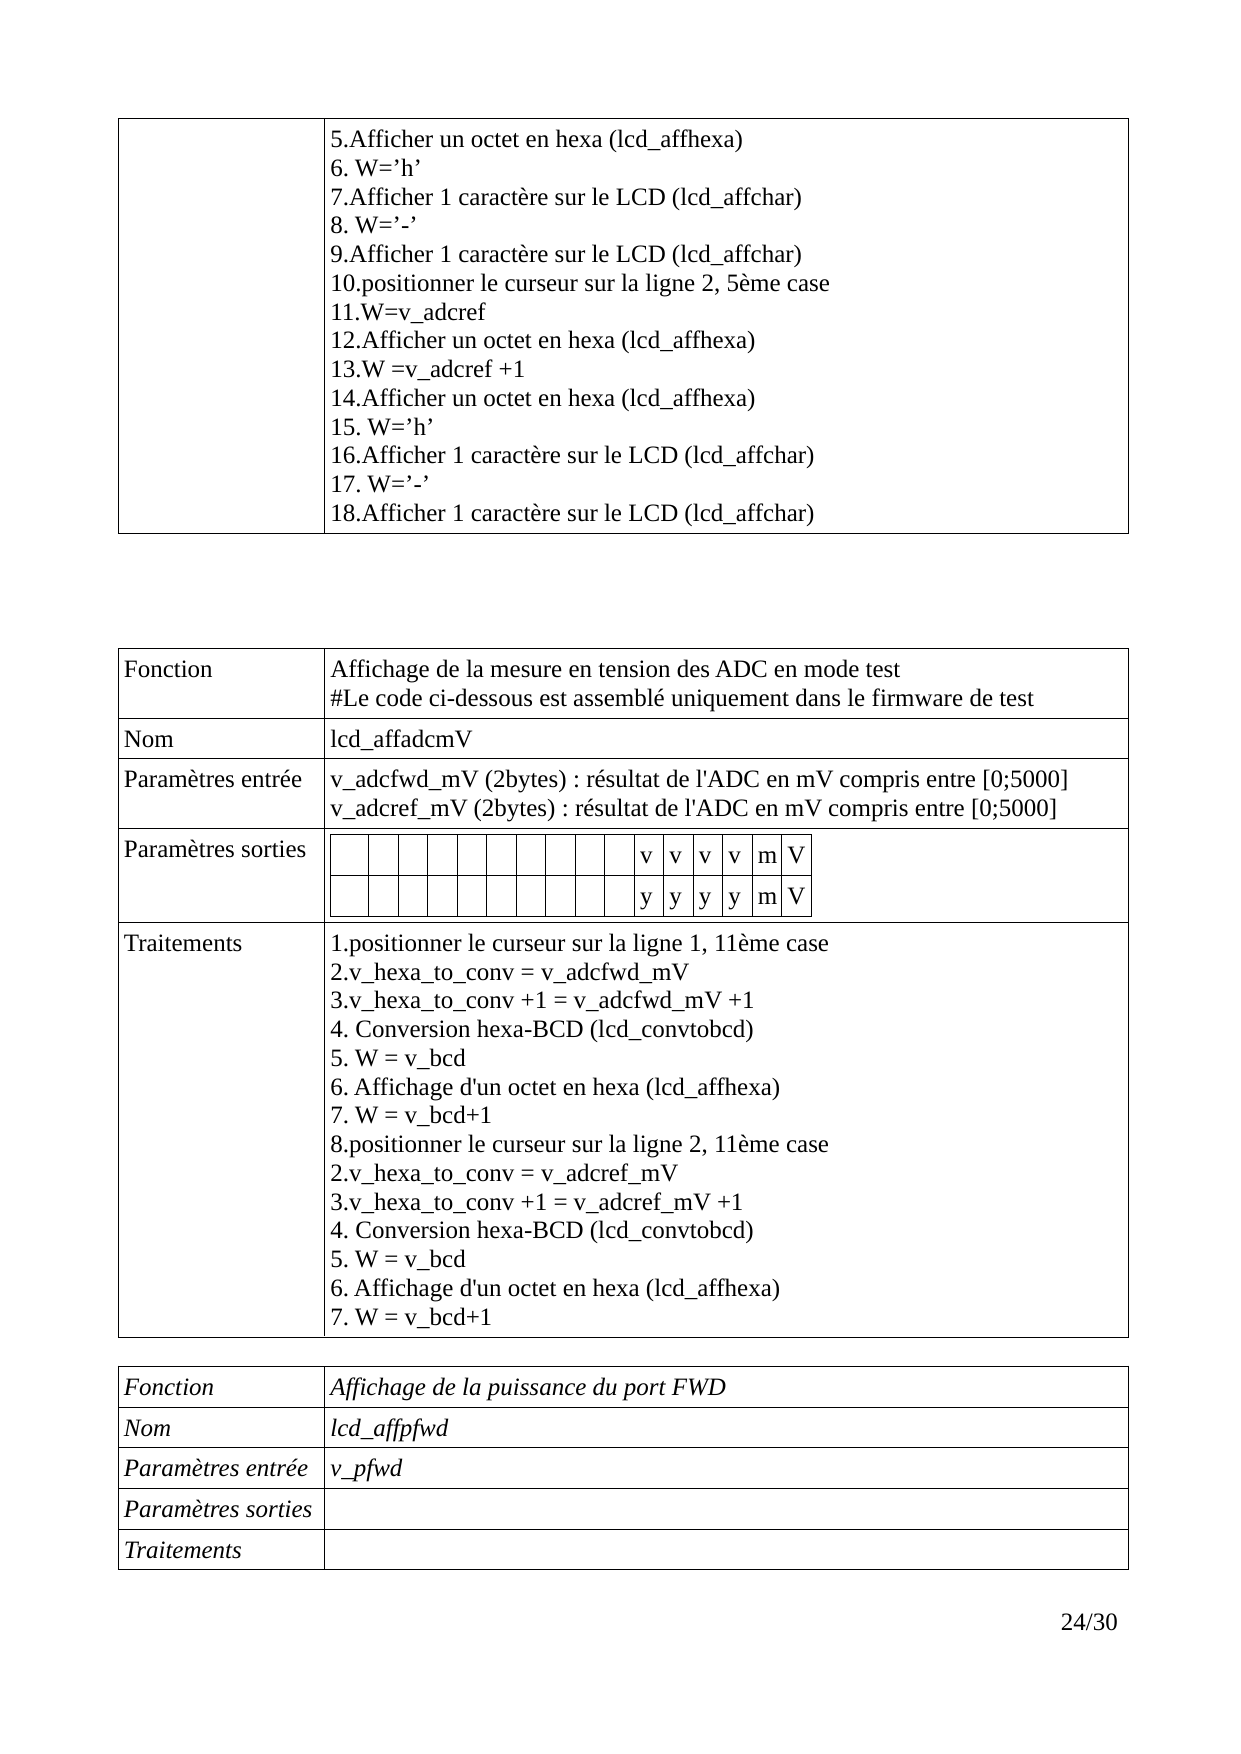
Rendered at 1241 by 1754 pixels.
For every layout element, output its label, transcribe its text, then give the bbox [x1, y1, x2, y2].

table_header [576, 835, 604, 875]
table_header v [723, 835, 752, 875]
table_cell v_adcfwd_mV (2bytes) : résultat de l'ADC en mV compris entre [0;5000] v_adcref_mV (2bytes) : résultat de l'ADC en mV compris entre [0;5000] [325, 759, 1128, 828]
table_cell Paramètres sorties [119, 1489, 324, 1528]
table_cell [546, 876, 575, 916]
table_header Fonction [119, 649, 324, 718]
table_cell [399, 876, 427, 916]
table_cell [119, 119, 324, 533]
table_header [487, 835, 516, 875]
table_cell [325, 1489, 1128, 1528]
table_cell 1.positionner le curseur sur la ligne 1, 11ème case 2.v_hexa_to_conv = v_adcfwd_mV 3.v_hexa_to_conv +1 = v_adcfwd_mV +1 4. Conversion hexa-BCD (lcd_convtobcd) 5. W = v_bcd 6. Affichage d'un octet en hexa (lcd_affhexa) 7. W = v_bcd+1 8.positionner le curseur sur la ligne 2, 11ème case 2.v_hexa_to_conv = v_adcref_mV 3.v_hexa_to_conv +1 = v_adcref_mV +1 4. Conversion hexa-BCD (lcd_convtobcd) 5. W = v_bcd 6. Affichage d'un octet en hexa (lcd_affhexa) 7. W = v_bcd+1 [325, 923, 1128, 1336]
table_cell V [782, 876, 811, 916]
table_header Affichage de la mesure en tension des ADC en mode test #Le code ci-dessous est assemblé uniquement dans le firmware de test [325, 649, 1128, 718]
table_cell [517, 876, 545, 916]
table_cell [428, 876, 457, 916]
table_cell Paramètres entrée [119, 759, 324, 828]
table_header [399, 835, 427, 875]
table_header [369, 835, 398, 875]
table_cell y [694, 876, 722, 916]
table_cell y [635, 876, 663, 916]
table_cell Nom [119, 1408, 324, 1447]
table_cell m [753, 876, 781, 916]
table_cell [576, 876, 604, 916]
table_cell lcd_affpfwd [325, 1408, 1128, 1447]
table_header [546, 835, 575, 875]
table_header Fonction [119, 1367, 324, 1406]
table_cell 5.Afficher un octet en hexa (lcd_affhexa) 6. W=’h’ 7.Afficher 1 caractère sur le LCD (lcd_affchar) 8. W=’-’ 9.Afficher 1 caractère sur le LCD (lcd_affchar) 10.positionner le curseur sur la ligne 2, 5ème case 11.W=v_adcref 12.Afficher un octet en hexa (lcd_affhexa) 13.W =v_adcref +1 14.Afficher un octet en hexa (lcd_affhexa) 15. W=’h’ 16.Afficher 1 caractère sur le LCD (lcd_affchar) 17. W=’-’ 18.Afficher 1 caractère sur le LCD (lcd_affchar) [325, 119, 1128, 533]
table_cell [325, 1530, 1128, 1569]
table_header [605, 835, 634, 875]
table_cell v_pfwd [325, 1448, 1128, 1488]
table_header [428, 835, 457, 875]
table_cell y [723, 876, 752, 916]
table_cell Traitements [119, 923, 324, 1336]
table_cell lcd_affadcmV [325, 719, 1128, 758]
table_cell [458, 876, 486, 916]
table_header v [635, 835, 663, 875]
table_header m [753, 835, 781, 875]
table_cell y [664, 876, 693, 916]
table_cell Traitements [119, 1530, 324, 1569]
table_header v [694, 835, 722, 875]
table_header [458, 835, 486, 875]
table_cell [331, 876, 368, 916]
table_header [331, 835, 368, 875]
table_header V [782, 835, 811, 875]
table_header v [664, 835, 693, 875]
table_header [517, 835, 545, 875]
table_cell [487, 876, 516, 916]
table_cell [369, 876, 398, 916]
table_header Affichage de la puissance du port FWD [325, 1367, 1128, 1406]
table_cell Nom [119, 719, 324, 758]
table_cell [325, 829, 1128, 922]
table_cell Paramètres sorties [119, 829, 324, 922]
table_cell Paramètres entrée [119, 1448, 324, 1488]
table_cell [605, 876, 634, 916]
